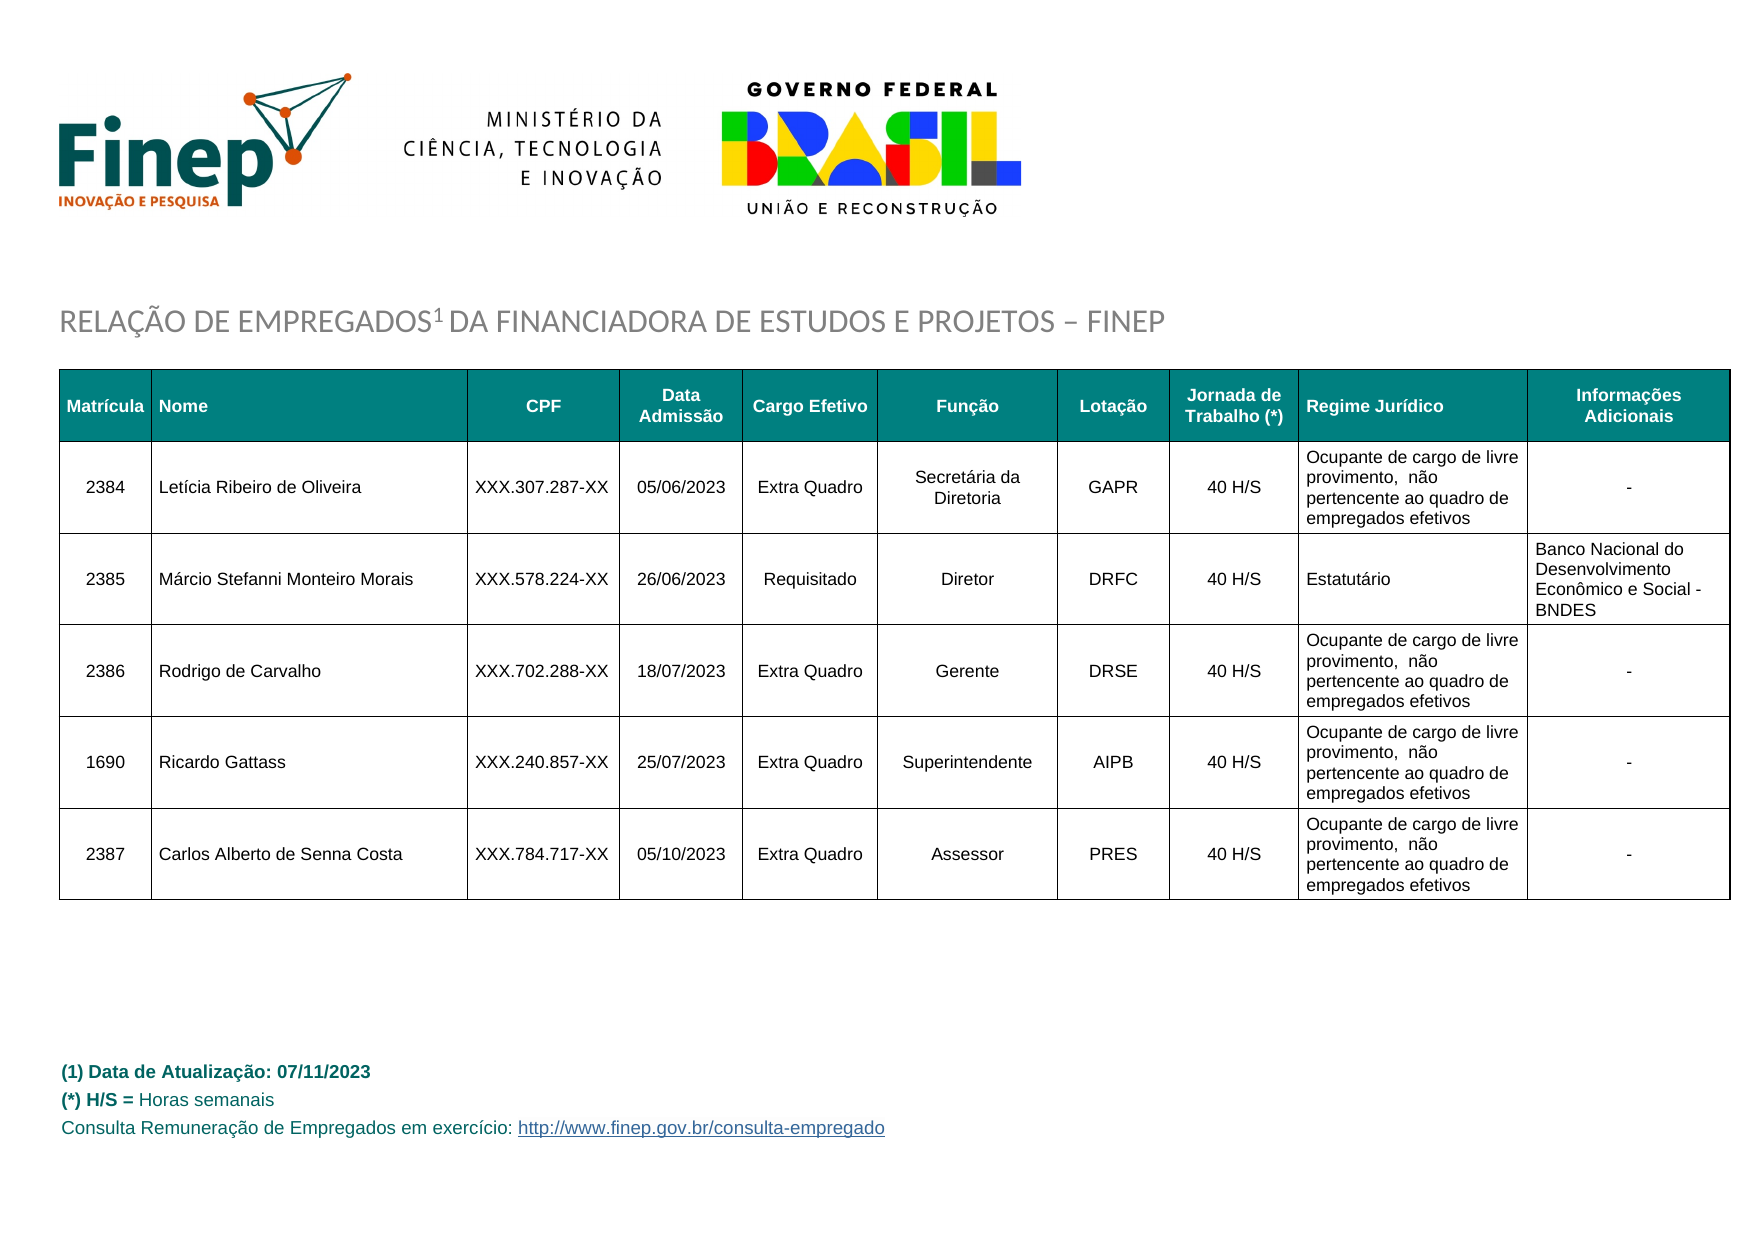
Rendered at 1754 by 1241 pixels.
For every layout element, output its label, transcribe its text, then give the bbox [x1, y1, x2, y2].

table_cell Superintendente [878, 717, 1057, 808]
table_cell 40 H/S [1170, 717, 1298, 808]
table_cell Estatutário [1299, 534, 1527, 624]
table_cell 40 H/S [1170, 625, 1298, 716]
table_cell Gerente [878, 625, 1057, 716]
table_cell XXX.307.287-XX [468, 442, 619, 533]
table_cell - [1528, 442, 1729, 533]
table_cell 05/10/2023 [620, 809, 742, 899]
table_cell Márcio Stefanni Monteiro Morais [152, 534, 467, 624]
table_cell Extra Quadro [743, 717, 877, 808]
table_cell Rodrigo de Carvalho [152, 625, 467, 716]
table_header Lotação [1058, 370, 1169, 441]
table_cell - [1528, 717, 1729, 808]
table_cell Banco Nacional do Desenvolvimento Econômico e Social - BNDES [1528, 534, 1729, 624]
table_cell 2387 [60, 809, 151, 899]
table_header Data Admissão [620, 370, 742, 441]
table_cell Carlos Alberto de Senna Costa [152, 809, 467, 899]
table_cell 25/07/2023 [620, 717, 742, 808]
table_cell 1690 [60, 717, 151, 808]
table_cell Ocupante de cargo de livre provimento, não pertencente ao quadro de empregados efetivos [1299, 809, 1527, 899]
table_cell 18/07/2023 [620, 625, 742, 716]
table_cell Extra Quadro [743, 442, 877, 533]
table_cell XXX.784.717-XX [468, 809, 619, 899]
table_cell 40 H/S [1170, 534, 1298, 624]
table_header Jornada de Trabalho (*) [1170, 370, 1298, 441]
table_cell Assessor [878, 809, 1057, 899]
table_header Informações Adicionais [1528, 370, 1729, 441]
table_header Matrícula [60, 370, 151, 441]
table_cell PRES [1058, 809, 1169, 899]
table_cell XXX.240.857-XX [468, 717, 619, 808]
table_cell Ocupante de cargo de livre provimento, não pertencente ao quadro de empregados efetivos [1299, 625, 1527, 716]
table_cell 40 H/S [1170, 809, 1298, 899]
table_header CPF [468, 370, 619, 441]
table_cell Ocupante de cargo de livre provimento, não pertencente ao quadro de empregados efetivos [1299, 442, 1527, 533]
table_cell Extra Quadro [743, 625, 877, 716]
table_cell 40 H/S [1170, 442, 1298, 533]
table_cell XXX.702.288-XX [468, 625, 619, 716]
table_header Cargo Efetivo [743, 370, 877, 441]
table_cell DRFC [1058, 534, 1169, 624]
table_cell 2386 [60, 625, 151, 716]
table_header Regime Jurídico [1299, 370, 1527, 441]
table_cell Ocupante de cargo de livre provimento, não pertencente ao quadro de empregados efetivos [1299, 717, 1527, 808]
table_cell 2385 [60, 534, 151, 624]
table_cell Extra Quadro [743, 809, 877, 899]
table_header Nome [152, 370, 467, 441]
table_cell 05/06/2023 [620, 442, 742, 533]
table_cell Requisitado [743, 534, 877, 624]
table_cell Diretor [878, 534, 1057, 624]
table_cell Ricardo Gattass [152, 717, 467, 808]
table_cell DRSE [1058, 625, 1169, 716]
table_cell 2384 [60, 442, 151, 533]
table_cell XXX.578.224-XX [468, 534, 619, 624]
table_cell - [1528, 809, 1729, 899]
table_cell Secretária da Diretoria [878, 442, 1057, 533]
table_header Função [878, 370, 1057, 441]
table_cell GAPR [1058, 442, 1169, 533]
table_cell AIPB [1058, 717, 1169, 808]
table_cell 26/06/2023 [620, 534, 742, 624]
table_cell Letícia Ribeiro de Oliveira [152, 442, 467, 533]
table_cell - [1528, 625, 1729, 716]
